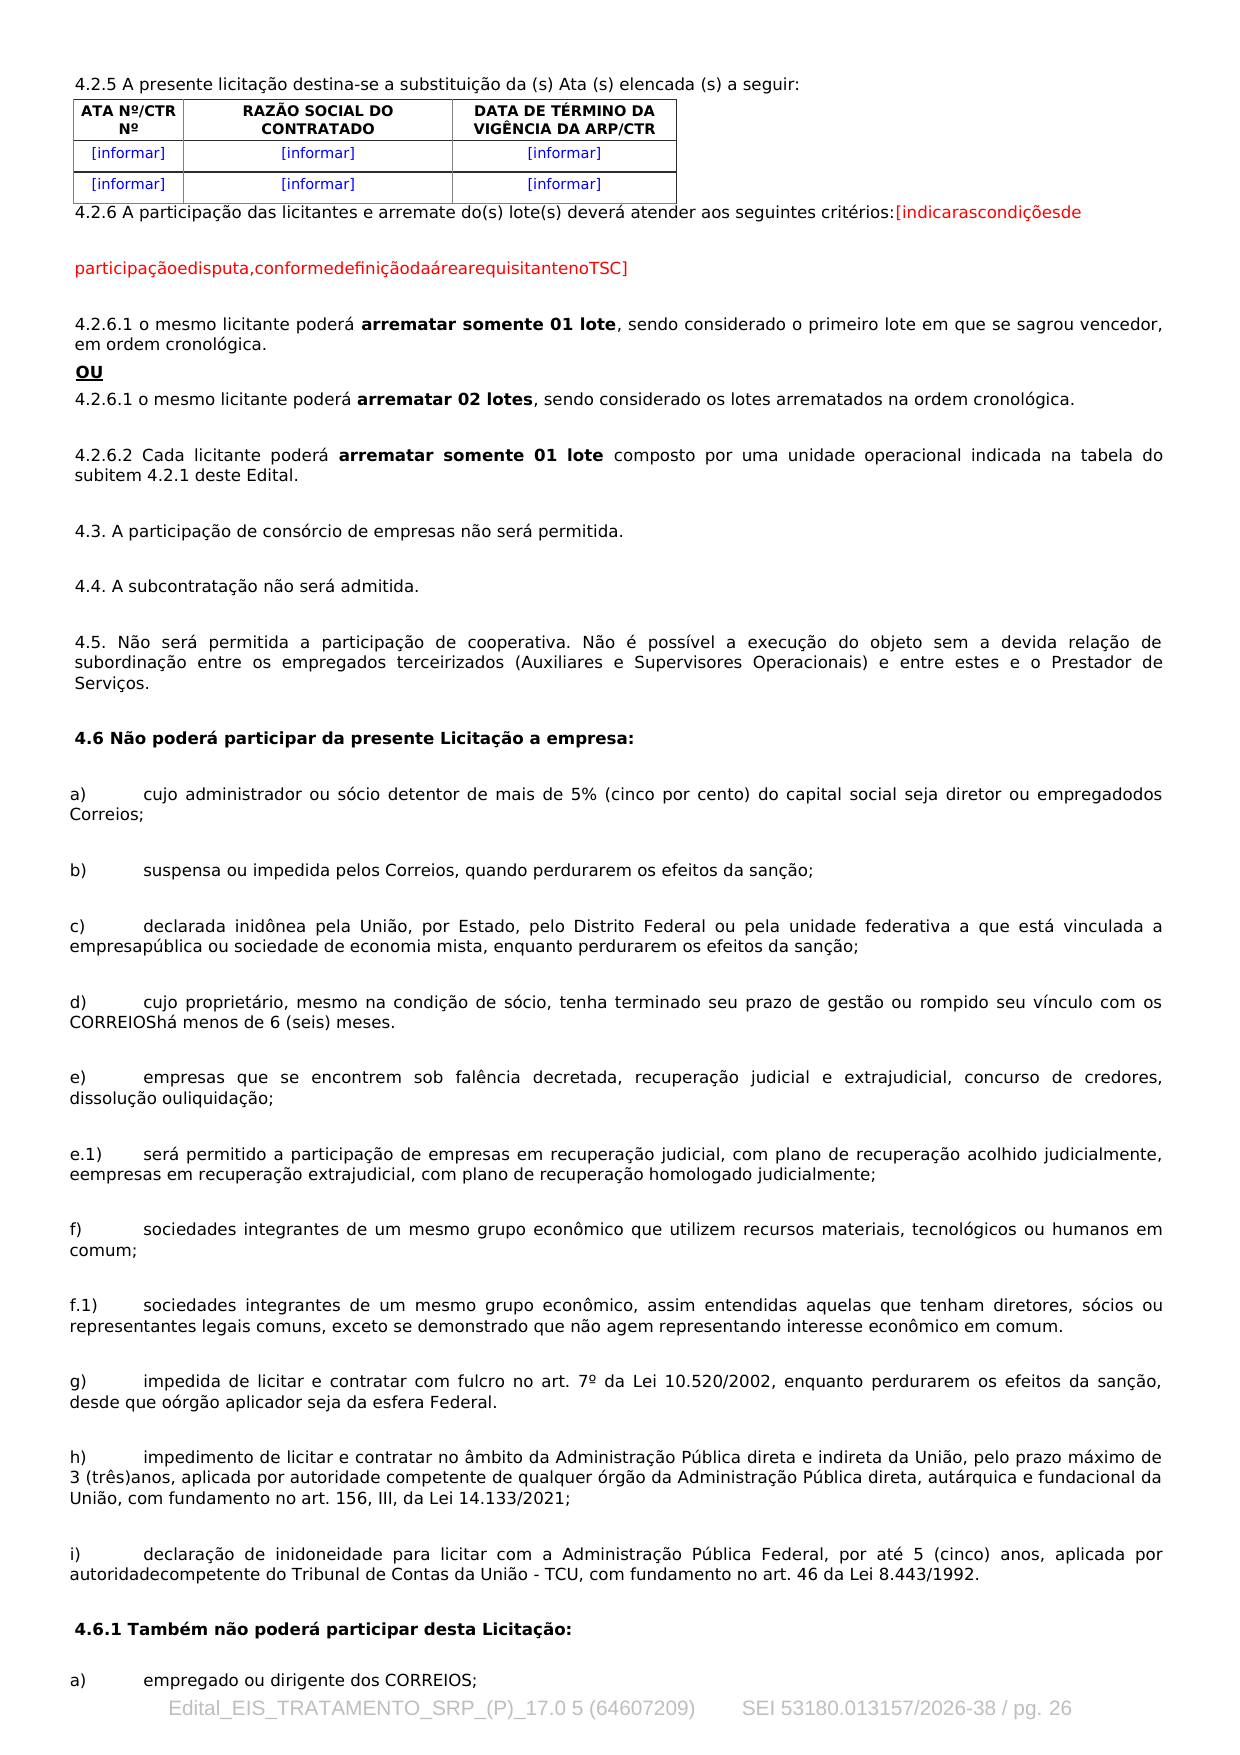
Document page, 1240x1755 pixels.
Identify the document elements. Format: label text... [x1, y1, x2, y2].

list impedimento de licitar e contratar no âmbito da Administração Pública direta e indireta da União, pelo prazo máximo de 3 (três)anos, aplicada por autoridade competente de qualquer órgão da Administração Pública direta, autárquica e fundacional da União, com fundamento no art. 156, III, da Lei 14.133/2021; [69, 1448, 1164, 1508]
list impedida de licitar e contratar com fulcro no art. 7º da Lei 10.520/2002, enquanto perdurarem os efeitos da sanção, desde que oórgão aplicador seja da esfera Federal. [69, 1372, 1164, 1412]
table_cell [informar] [453, 141, 676, 171]
text 4.2.6.1 o mesmo licitante poderá arrematar somente 01 lote, sendo considerado o primeiro lote em que se sagrou vencedor, em ordem cronológica. [74, 314, 1164, 354]
text 4.2.6.1 o mesmo licitante poderá arrematar 02 lotes, sendo considerado os lotes arrematados na ordem cronológica. [74, 390, 1164, 409]
list empresas que se encontrem sob falência decretada, recuperação judicial e extrajudicial, concurso de credores, dissolução ouliquidação; [69, 1068, 1164, 1108]
list declaração de inidoneidade para licitar com a Administração Pública Federal, por até 5 (cinco) anos, aplicada por autoridadecompetente do Tribunal de Contas da União - TCU, com fundamento no art. 46 da Lei 8.443/1992. [69, 1544, 1164, 1584]
table_cell [informar] [184, 173, 452, 202]
list declarada inidônea pela União, por Estado, pelo Distrito Federal ou pela unidade federativa a que está vinculada a empresapública ou sociedade de economia mista, enquanto perdurarem os efeitos da sanção; [69, 917, 1164, 956]
text 4.3. A participação de consórcio de empresas não será permitida. [74, 522, 1164, 541]
list cujo administrador ou sócio detentor de mais de 5% (cinco por cento) do capital social seja diretor ou empregadodos Correios; [69, 785, 1164, 825]
list será permitido a participação de empresas em recuperação judicial, com plano de recuperação acolhido judicialmente, eempresas em recuperação extrajudicial, com plano de recuperação homologado judicialmente; [69, 1144, 1164, 1184]
table_header DATA DE TÉRMINO DA VIGÊNCIA DA ARP/CTR [453, 100, 676, 140]
table_header ATA Nº/CTR Nº [74, 100, 183, 140]
list sociedades integrantes de um mesmo grupo econômico, assim entendidas aquelas que tenham diretores, sócios ou representantes legais comuns, exceto se demonstrado que não agem representando interesse econômico em comum. [69, 1296, 1164, 1336]
text 4.5. Não será permitida a participação de cooperativa. Não é possível a execução do objeto sem a devida relação de subordinação entre os empregados terceirizados (Auxiliares e Supervisores Operacionais) e entre estes e o Prestador de Serviços. [74, 633, 1164, 693]
list suspensa ou impedida pelos Correios, quando perdurarem os efeitos da sanção; [69, 861, 1164, 880]
list cujo proprietário, mesmo na condição de sócio, tenha terminado seu prazo de gestão ou rompido seu vínculo com os CORREIOShá menos de 6 (seis) meses. [69, 992, 1164, 1032]
table_cell [informar] [74, 173, 183, 202]
list empregado ou dirigente dos CORREIOS; [69, 1670, 1164, 1690]
table_cell [informar] [184, 141, 452, 171]
table_header RAZÃO SOCIAL DO CONTRATADO [184, 100, 452, 140]
text participaçãoedisputa,conformedefiniçãodaárearequisitantenoTSC] [74, 259, 1170, 278]
text 4.4. A subcontratação não será admitida. [74, 577, 1164, 597]
table_cell [informar] [74, 141, 183, 171]
subtitle OU [75, 363, 1170, 382]
text 4.2.6 A participação das licitantes e arremate do(s) lote(s) deverá atender aos seguintes critérios:[indicarascondiçõesde [74, 203, 1164, 223]
text 4.6.1 Também não poderá participar desta Licitação: [74, 1620, 1170, 1640]
text 4.2.5 A presente licitação destina-se a substituição da (s) Ata (s) elencada (s) a seguir: [74, 75, 1164, 94]
text 4.2.6.2 Cada licitante poderá arrematar somente 01 lote composto por uma unidade operacional indicada na tabela do subitem 4.2.1 deste Edital. [74, 446, 1164, 485]
table_cell [informar] [453, 173, 676, 202]
text 4.6 Não poderá participar da presente Licitação a empresa: [74, 729, 1170, 748]
list sociedades integrantes de um mesmo grupo econômico que utilizem recursos materiais, tecnológicos ou humanos em comum; [69, 1220, 1164, 1260]
